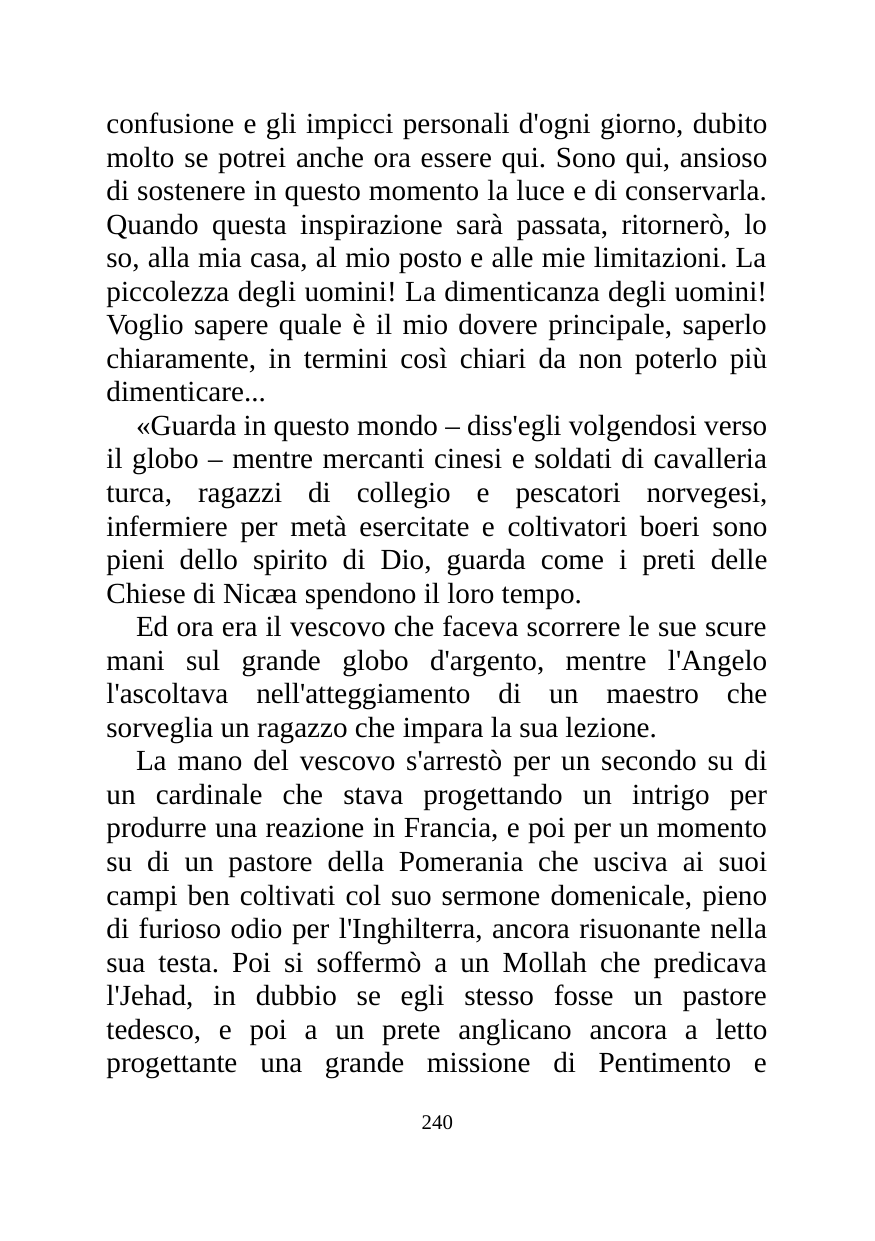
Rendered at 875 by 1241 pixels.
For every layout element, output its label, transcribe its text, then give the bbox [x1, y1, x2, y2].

text Ed ora era il vescovo che faceva scorrere le sue scure mani sul grande globo d'argento, mentre l'Angelo l'ascoltava nell'atteggiamento di un maestro che sorveglia un ragazzo che impara la sua lezione. [106, 609, 768, 743]
text La mano del vescovo s'arrestò per un secondo su di un cardinale che stava progettando un intrigo per produrre una reazione in Francia, e poi per un momento su di un pastore della Pomerania che usciva ai suoi campi ben coltivati col suo sermone domenicale, pieno di furioso odio per l'Inghilterra, ancora risuonante nella sua testa. Poi si soffermò a un Mollah che predicava l'Jehad, in dubbio se egli stesso fosse un pastore tedesco, e poi a un prete anglicano ancora a letto progettante una grande missione di Pentimento e [106, 743, 768, 1079]
text «Guarda in questo mondo – diss'egli volgendosi verso il globo – mentre mercanti cinesi e soldati di cavalleria turca, ragazzi di collegio e pescatori norvegesi, infermiere per metà esercitate e coltivatori boeri sono pieni dello spirito di Dio, guarda come i preti delle Chiese di Nicæa spendono il loro tempo. [106, 408, 768, 609]
text confusione e gli impicci personali d'ogni giorno, dubito molto se potrei anche ora essere qui. Sono qui, ansioso di sostenere in questo momento la luce e di conservarla. Quando questa inspirazione sarà passata, ritornerò, lo so, alla mia casa, al mio posto e alle mie limitazioni. La piccolezza degli uomini! La dimenticanza degli uomini! Voglio sapere quale è il mio dovere principale, saperlo chiaramente, in termini così chiari da non poterlo più dimenticare... [106, 106, 768, 408]
